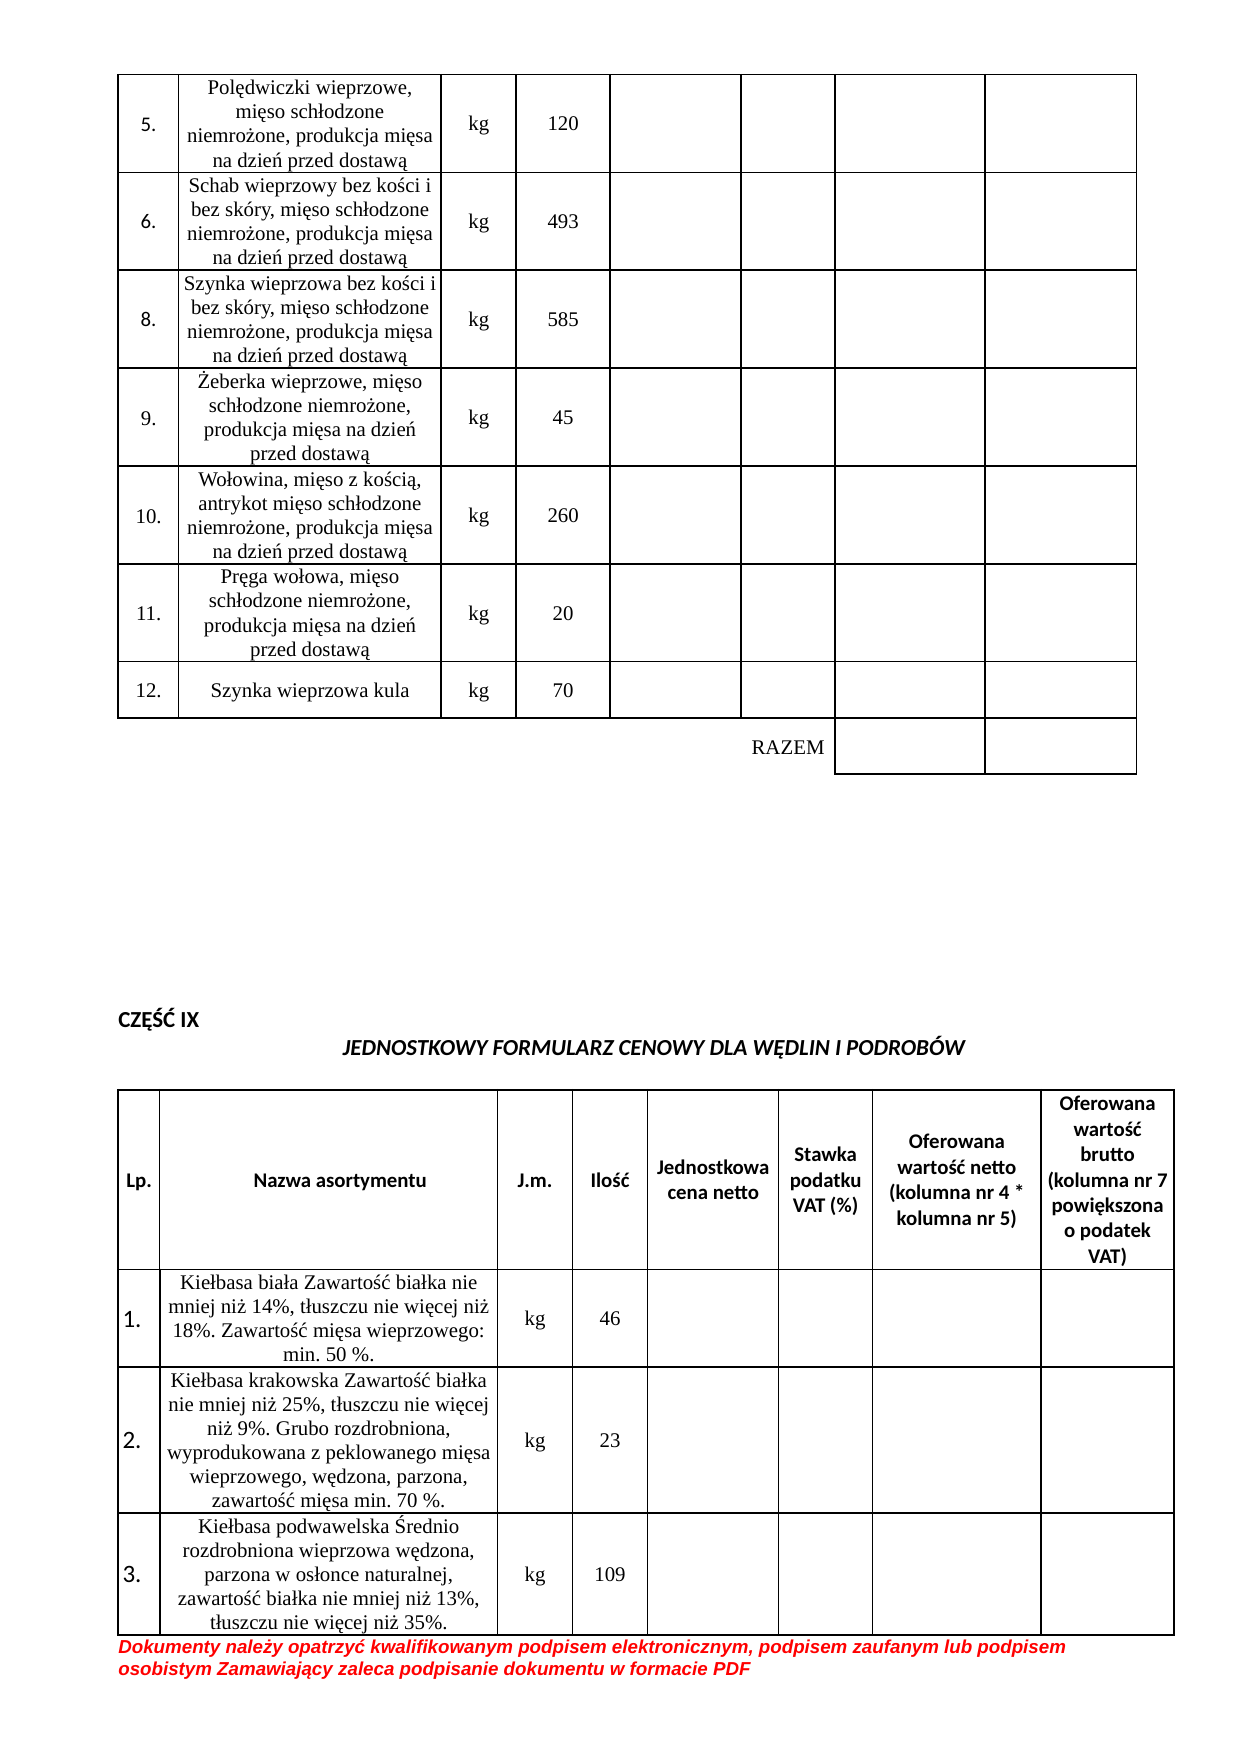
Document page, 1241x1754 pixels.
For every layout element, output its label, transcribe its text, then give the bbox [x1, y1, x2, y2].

table_cell [611, 75, 740, 172]
table_cell [836, 173, 984, 269]
table_cell Szynka wieprzowa bez kości i bez skóry, mięso schłodzone niemrożone, produkcja mięsa na dzień przed dostawą [179, 271, 440, 367]
table_cell [779, 1270, 872, 1366]
table_cell 46 [573, 1270, 647, 1366]
table_cell [648, 1514, 778, 1634]
table_cell 6. [119, 173, 178, 269]
table_cell [742, 662, 834, 717]
table_cell [610, 719, 741, 773]
table_cell [648, 1270, 778, 1366]
table_cell [742, 173, 834, 269]
table_cell 23 [573, 1368, 647, 1512]
table_cell 5. [119, 75, 178, 172]
table_cell [742, 271, 834, 367]
table_cell Wołowina, mięso z kością, antrykot mięso schłodzone niemrożone, produkcja mięsa na dzień przed dostawą [179, 467, 440, 563]
text JEDNOSTKOWY FORMULARZ CENOWY DLA WĘDLIN I PODROBÓW [188, 1033, 1122, 1061]
table_cell 120 [517, 75, 609, 172]
table_cell [742, 565, 834, 661]
table_cell [986, 719, 1136, 773]
table_cell 11. [119, 565, 178, 661]
table_cell [986, 369, 1136, 465]
table_cell [742, 75, 834, 172]
table_cell [611, 467, 740, 563]
table_cell [742, 467, 834, 563]
table_cell kg [498, 1514, 572, 1634]
table_cell [1042, 1270, 1173, 1366]
table_cell [836, 75, 984, 172]
table_cell [836, 271, 984, 367]
table_cell kg [498, 1270, 572, 1366]
table_cell kg [442, 75, 515, 172]
table_cell [779, 1368, 872, 1512]
table_cell [873, 1270, 1040, 1366]
table_cell RAZEM [741, 719, 834, 773]
table_cell [986, 467, 1136, 563]
table_cell [836, 662, 984, 717]
table_header Oferowana wartość netto (kolumna nr 4 * kolumna nr 5) [873, 1091, 1040, 1268]
table_cell kg [498, 1368, 572, 1512]
table_cell [836, 369, 984, 465]
table_cell [836, 719, 984, 773]
table_cell 493 [517, 173, 609, 269]
table_cell Schab wieprzowy bez kości i bez skóry, mięso schłodzone niemrożone, produkcja mięsa na dzień przed dostawą [179, 173, 440, 269]
table_header Nazwa asortymentu [160, 1091, 497, 1268]
table_header Ilość [573, 1091, 647, 1268]
table_cell 9. [119, 369, 178, 465]
table_cell [873, 1514, 1040, 1634]
table_cell kg [442, 173, 515, 269]
table_cell 45 [517, 369, 609, 465]
table_cell [118, 719, 178, 773]
table_cell 8. [119, 271, 178, 367]
table_cell kg [442, 271, 515, 367]
table_cell 20 [517, 565, 609, 661]
table_cell kg [442, 565, 515, 661]
table_header Stawka podatku VAT (%) [779, 1091, 872, 1268]
table_cell [611, 271, 740, 367]
table_cell kg [442, 662, 515, 717]
table_cell [742, 369, 834, 465]
table_cell [986, 271, 1136, 367]
table_cell [119, 1368, 159, 1512]
table_cell Kiełbasa krakowska Zawartość białka nie mniej niż 25%, tłuszczu nie więcej niż 9%. Grubo rozdrobniona, wyprodukowana z peklowanego mięsa wieprzowego, wędzona, parzona, zawartość mięsa min. 70 %. [161, 1368, 497, 1512]
table_cell [611, 565, 740, 661]
table_cell [179, 719, 441, 773]
table_cell [986, 565, 1136, 661]
table_cell [648, 1368, 778, 1512]
table_cell [611, 369, 740, 465]
table_header Jednostkowa cena netto [648, 1091, 778, 1268]
table_cell [441, 719, 516, 773]
table_cell Szynka wieprzowa kula [179, 662, 440, 717]
table_cell 70 [517, 662, 609, 717]
table_cell 12. [119, 662, 178, 717]
table_cell 585 [517, 271, 609, 367]
text CZĘŚĆ IX [118, 1005, 1122, 1033]
table_cell 260 [517, 467, 609, 563]
table_header Oferowana wartość brutto (kolumna nr 7 powiększona o podatek VAT) [1042, 1091, 1173, 1268]
table_cell kg [442, 369, 515, 465]
table_cell kg [442, 467, 515, 563]
table_cell [119, 1270, 159, 1366]
table_cell 10. [119, 467, 178, 563]
table_cell [516, 719, 610, 773]
table_cell [611, 662, 740, 717]
table_cell Polędwiczki wieprzowe, mięso schłodzone niemrożone, produkcja mięsa na dzień przed dostawą [179, 75, 440, 172]
table_header J.m. [498, 1091, 572, 1268]
table_cell [986, 662, 1136, 717]
table_cell [1042, 1514, 1173, 1634]
table_cell Pręga wołowa, mięso schłodzone niemrożone, produkcja mięsa na dzień przed dostawą [179, 565, 440, 661]
table_cell [986, 173, 1136, 269]
table_cell [119, 1514, 159, 1634]
table_cell [873, 1368, 1040, 1512]
table_cell [779, 1514, 872, 1634]
table_cell [1042, 1368, 1173, 1512]
table_cell 109 [573, 1514, 647, 1634]
table_cell Kiełbasa podwawelska Średnio rozdrobniona wieprzowa wędzona, parzona w osłonce naturalnej, zawartość białka nie mniej niż 13%, tłuszczu nie więcej niż 35%. [161, 1514, 497, 1634]
table_cell [836, 565, 984, 661]
table_cell [986, 75, 1136, 172]
table_header Lp. [119, 1091, 159, 1268]
table_cell [611, 173, 740, 269]
table_cell [836, 467, 984, 563]
table_cell Żeberka wieprzowe, mięso schłodzone niemrożone, produkcja mięsa na dzień przed dostawą [179, 369, 440, 465]
table_cell Kiełbasa biała Zawartość białka nie mniej niż 14%, tłuszczu nie więcej niż 18%. Zawartość mięsa wieprzowego: min. 50 %. [161, 1270, 497, 1366]
